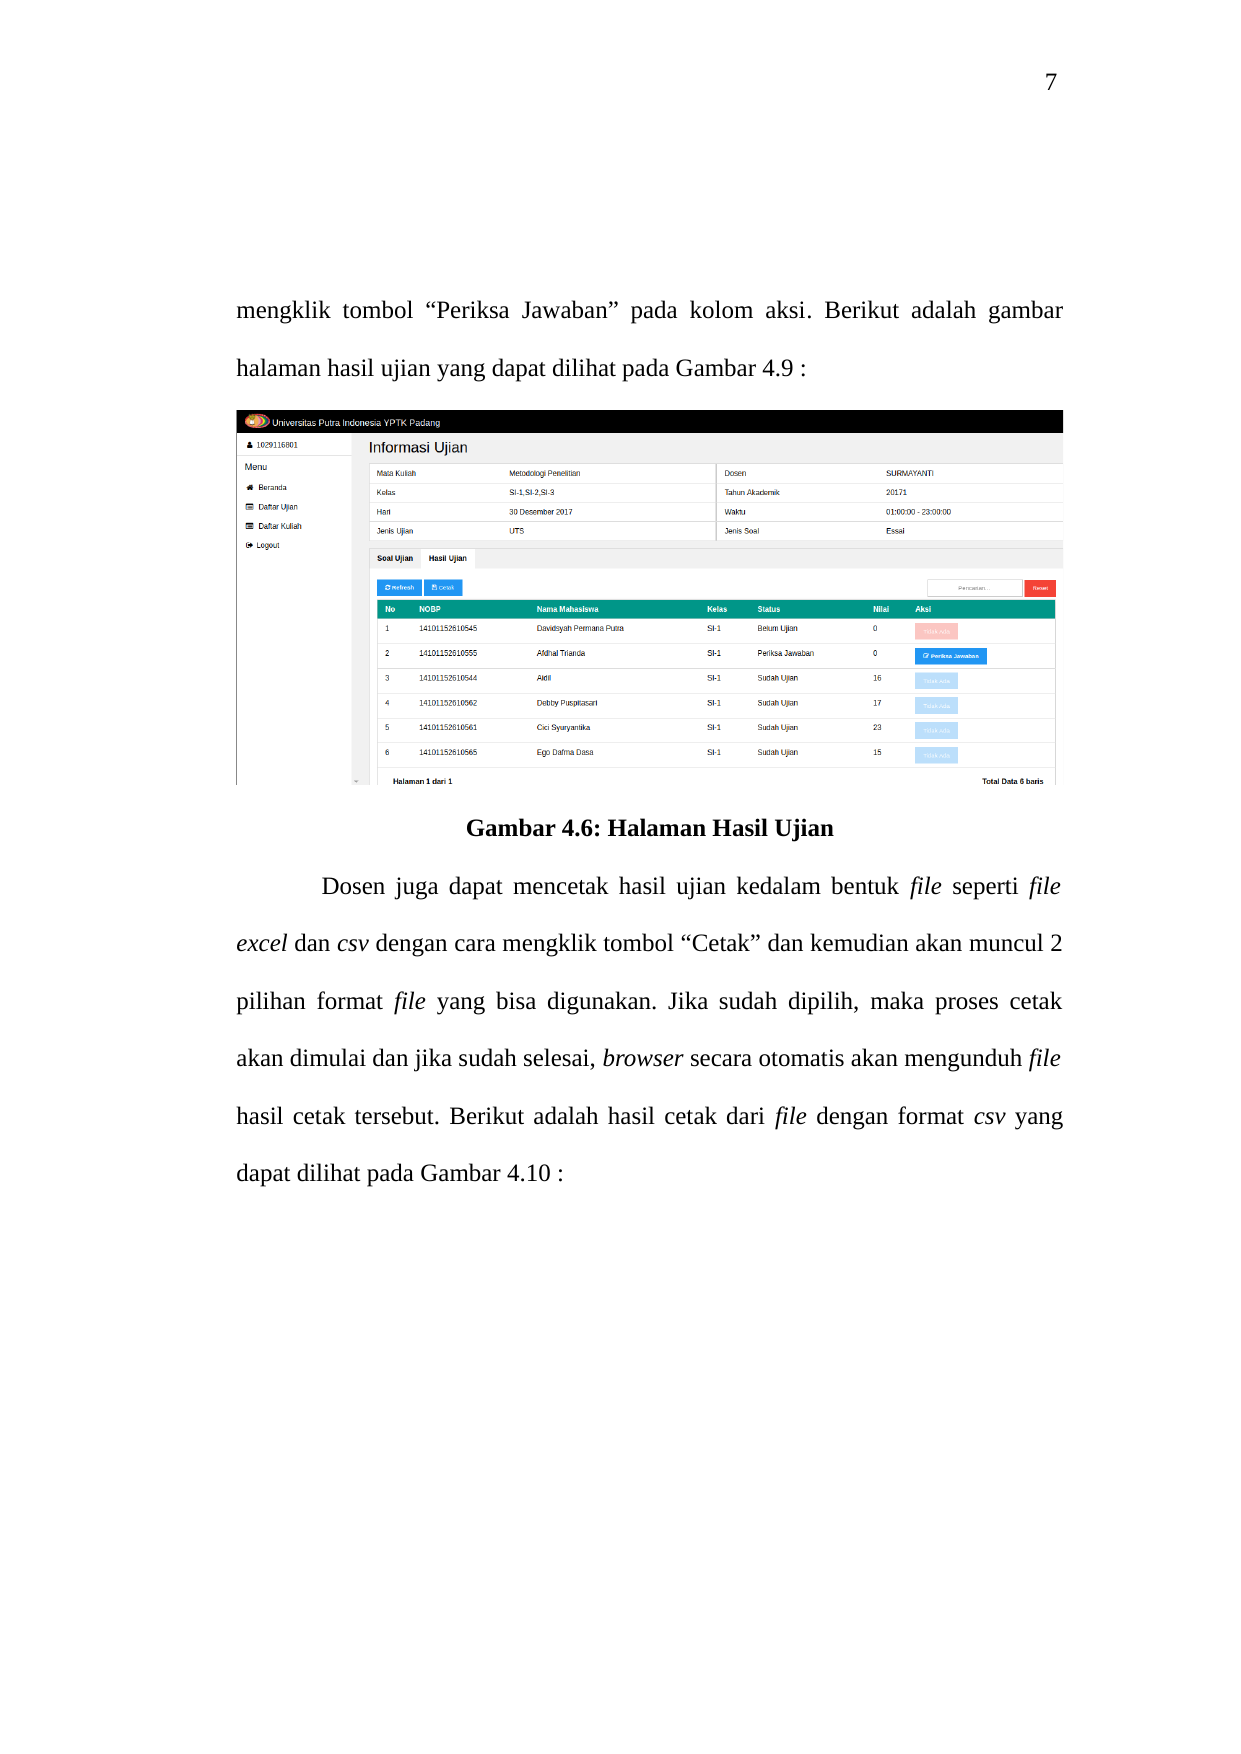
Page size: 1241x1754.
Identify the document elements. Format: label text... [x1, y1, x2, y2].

text Gambar 4.6: Halaman Hasil Ujian [236, 785, 1063, 842]
text Dosen juga dapat mencetak hasil ujian kedalam bentuk file seperti file excel dan csv dengan cara mengklik tombol “Cetak” dan kemudian akan muncul 2 pilihan format file yang bisa digunakan. Jika sudah dipilih, maka proses cetak akan dimulai dan jika sudah selesai, browser secara otomatis akan mengunduh file hasil cetak tersebut. Berikut adalah hasil cetak dari file dengan format csv yang dapat dilihat pada Gambar 4.10 : [236, 871, 1063, 1187]
text mengklik tombol “Periksa Jawaban” pada kolom aksi. Berikut adalah gambar halaman hasil ujian yang dapat dilihat pada Gambar 4.9 : [236, 295, 1063, 382]
picture [236, 410, 1064, 785]
